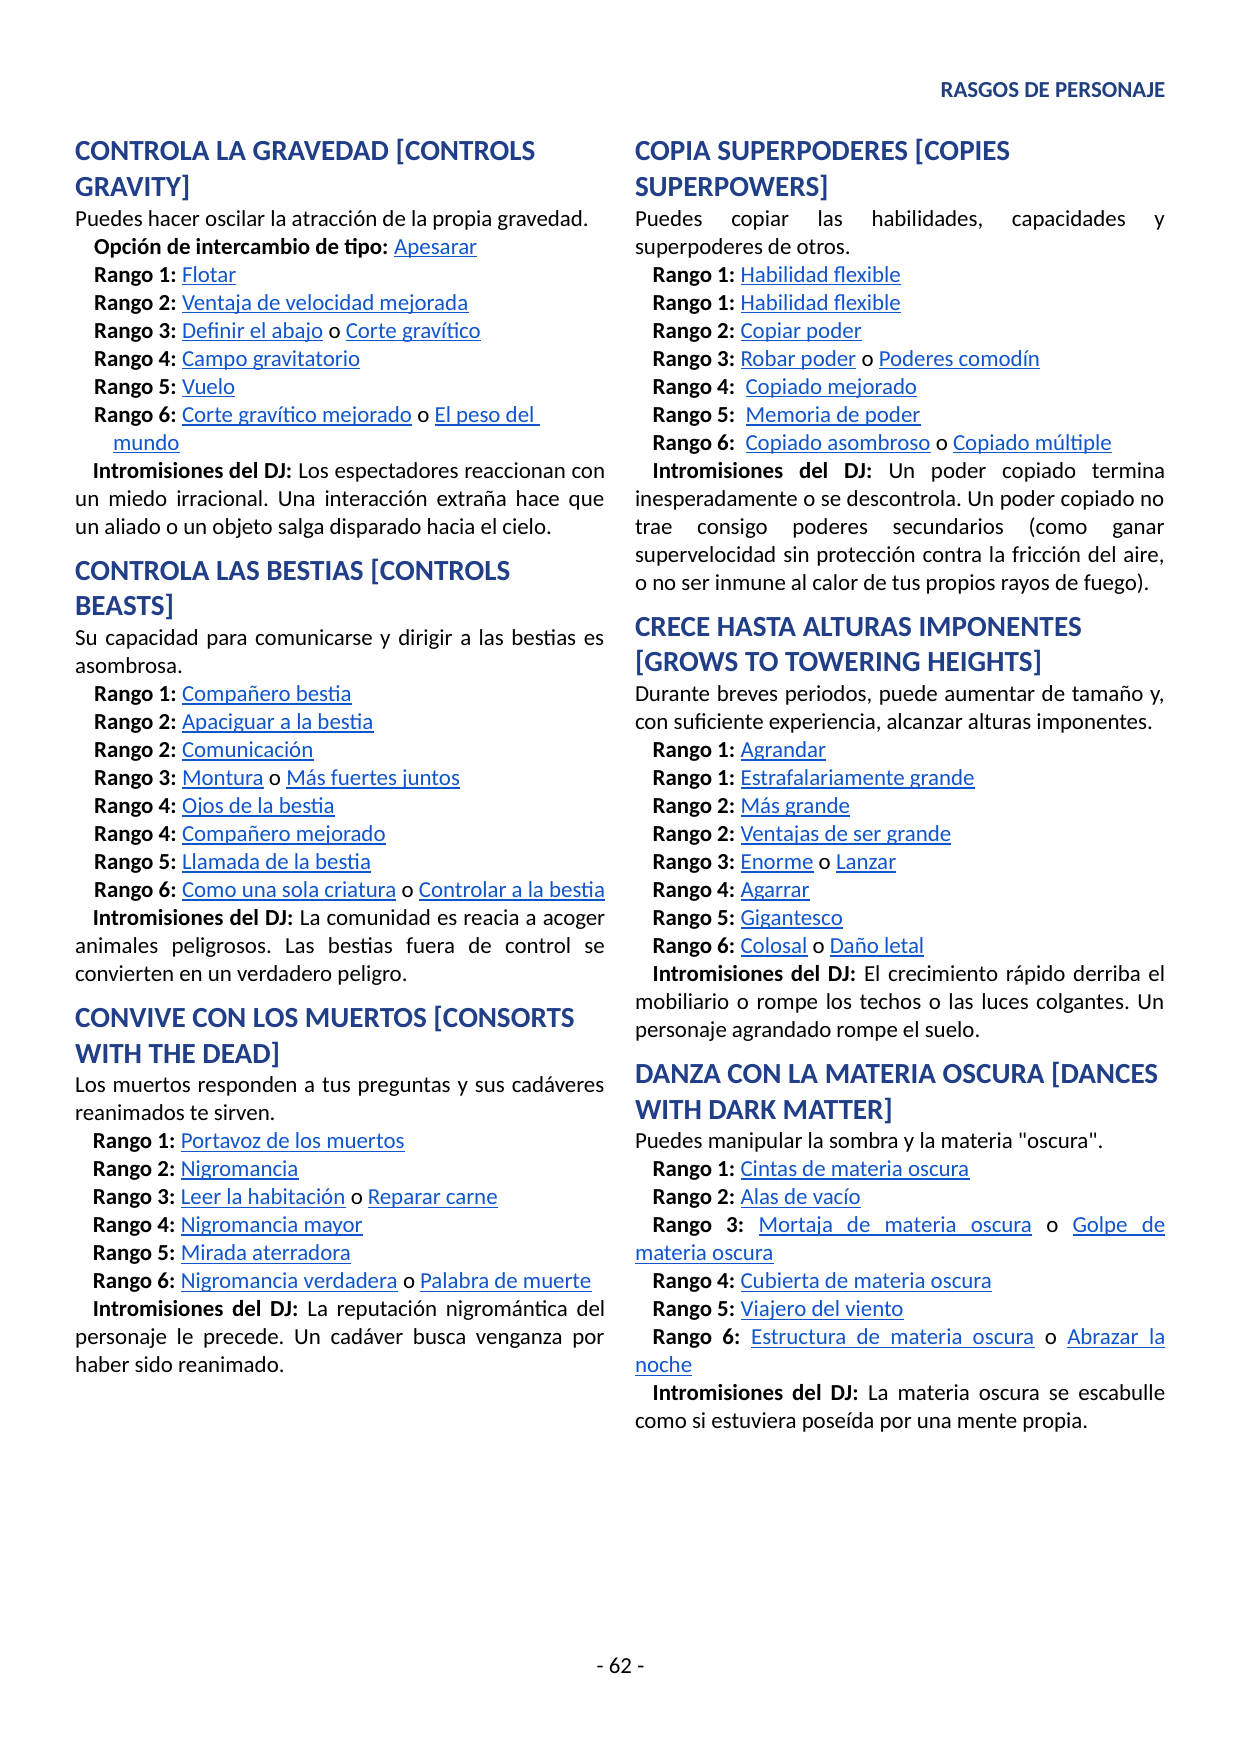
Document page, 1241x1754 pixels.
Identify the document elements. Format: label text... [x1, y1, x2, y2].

text Rango 5: Mirada aterradora [75, 1238, 605, 1266]
text Durante breves periodos, puede aumentar de tamaño y, con suficiente experiencia, alcanzar alturas imponentes. [635, 679, 1165, 735]
text Rango 1: Habilidad flexible [635, 288, 1165, 316]
text Rango 6: Corte gravítico mejorado o El peso del mundo [94, 400, 605, 456]
subtitle Danza con la materia oscura [Dances With Dark Matter] [635, 1055, 1165, 1126]
text Rango 2: Alas de vacío [635, 1182, 1165, 1210]
text Rango 3: Leer la habitación o Reparar carne [75, 1182, 605, 1210]
text Intromisiones del DJ: Un poder copiado termina inesperadamente o se descontrola. Un poder copiado no trae consigo poderes secundarios (como ganar supervelocidad sin protección contra la fricción del aire, o no ser inmune al calor de tus propios rayos de fuego). [635, 456, 1165, 596]
text Rango 6: Estructura de materia oscura o Abrazar la noche [635, 1322, 1165, 1378]
text Rango 1: Estrafalariamente grande [635, 763, 1165, 791]
text Rango 2: Apaciguar a la bestia [94, 707, 605, 735]
text Rango 1: Flotar [94, 260, 605, 288]
text Rango 2: Ventajas de ser grande [635, 819, 1165, 847]
text Rango 1: Compañero bestia [94, 679, 605, 707]
text Intromisiones del DJ: La materia oscura se escabulle como si estuviera poseída por una mente propia. [635, 1378, 1165, 1434]
text Rango 2: Nigromancia [75, 1154, 605, 1182]
text Rango 4: Copiado mejorado [635, 372, 1165, 400]
text Rango 3: Robar poder o Poderes comodín [635, 344, 1165, 372]
text Rango 6: Copiado asombroso o Copiado múltiple [635, 428, 1165, 456]
text Intromisiones del DJ: La comunidad es reacia a acoger animales peligrosos. Las bestias fuera de control se convierten en un verdadero peligro. [75, 903, 605, 987]
text Rango 4: Agarrar [635, 875, 1165, 903]
text Rango 4: Compañero mejorado [94, 819, 605, 847]
text Rango 2: Copiar poder [635, 316, 1165, 344]
text Rango 5: Memoria de poder [635, 400, 1165, 428]
text Rango 4: Campo gravitatorio [94, 344, 605, 372]
text Intromisiones del DJ: La reputación nigromántica del personaje le precede. Un cadáver busca venganza por haber sido reanimado. [75, 1294, 605, 1378]
text Su capacidad para comunicarse y dirigir a las bestias es asombrosa. [75, 623, 605, 679]
text Rango 4: Nigromancia mayor [75, 1210, 605, 1238]
text Rango 4: Ojos de la bestia [94, 791, 605, 819]
text Rango 6: Colosal o Daño letal [635, 931, 1165, 959]
text Rango 5: Viajero del viento [635, 1294, 1165, 1322]
text Rango 1: Agrandar [635, 735, 1165, 763]
text Los muertos responden a tus preguntas y sus cadáveres reanimados te sirven. [75, 1070, 605, 1126]
text Opción de intercambio de tipo: Apesarar [94, 232, 605, 260]
subtitle Controla la gravedad [Controls Gravity] [75, 132, 605, 204]
text Intromisiones del DJ: Los espectadores reaccionan con un miedo irracional. Una interacción extraña hace que un aliado o un objeto salga disparado hacia el cielo. [75, 456, 605, 540]
text Rango 1: Portavoz de los muertos [75, 1126, 605, 1154]
text Rango 1: Habilidad flexible [635, 260, 1165, 288]
text Rango 2: Más grande [635, 791, 1165, 819]
text Rango 5: Llamada de la bestia [94, 847, 605, 875]
text Rango 6: Como una sola criatura o Controlar a la bestia [94, 875, 605, 903]
subtitle Controla las bestias [Controls Beasts] [75, 552, 605, 623]
text Rango 4: Cubierta de materia oscura [635, 1266, 1165, 1294]
text Rango 3: Montura o Más fuertes juntos [94, 763, 605, 791]
text Rango 3: Mortaja de materia oscura o Golpe de materia oscura [635, 1210, 1165, 1266]
text Intromisiones del DJ: El crecimiento rápido derriba el mobiliario o rompe los techos o las luces colgantes. Un personaje agrandado rompe el suelo. [635, 959, 1165, 1043]
text Rango 1: Cintas de materia oscura [635, 1154, 1165, 1182]
subtitle Crece hasta alturas imponentes [Grows to Towering Heights] [635, 608, 1165, 679]
text Puedes manipular la sombra y la materia "oscura". [635, 1126, 1165, 1154]
text Rango 2: Ventaja de velocidad mejorada [94, 288, 605, 316]
text Puedes copiar las habilidades, capacidades y superpoderes de otros. [635, 204, 1165, 260]
text Rango 5: Vuelo [94, 372, 605, 400]
text Rango 6: Nigromancia verdadera o Palabra de muerte [75, 1266, 605, 1294]
text Rango 2: Comunicación [94, 735, 605, 763]
text Rango 3: Definir el abajo o Corte gravítico [94, 316, 605, 344]
subtitle Convive con los muertos [Consorts With the Dead] [75, 999, 605, 1070]
text Rango 5: Gigantesco [635, 903, 1165, 931]
text Puedes hacer oscilar la atracción de la propia gravedad. [75, 204, 605, 232]
text Rango 3: Enorme o Lanzar [635, 847, 1165, 875]
subtitle Copia superpoderes [Copies Superpowers] [635, 132, 1165, 204]
